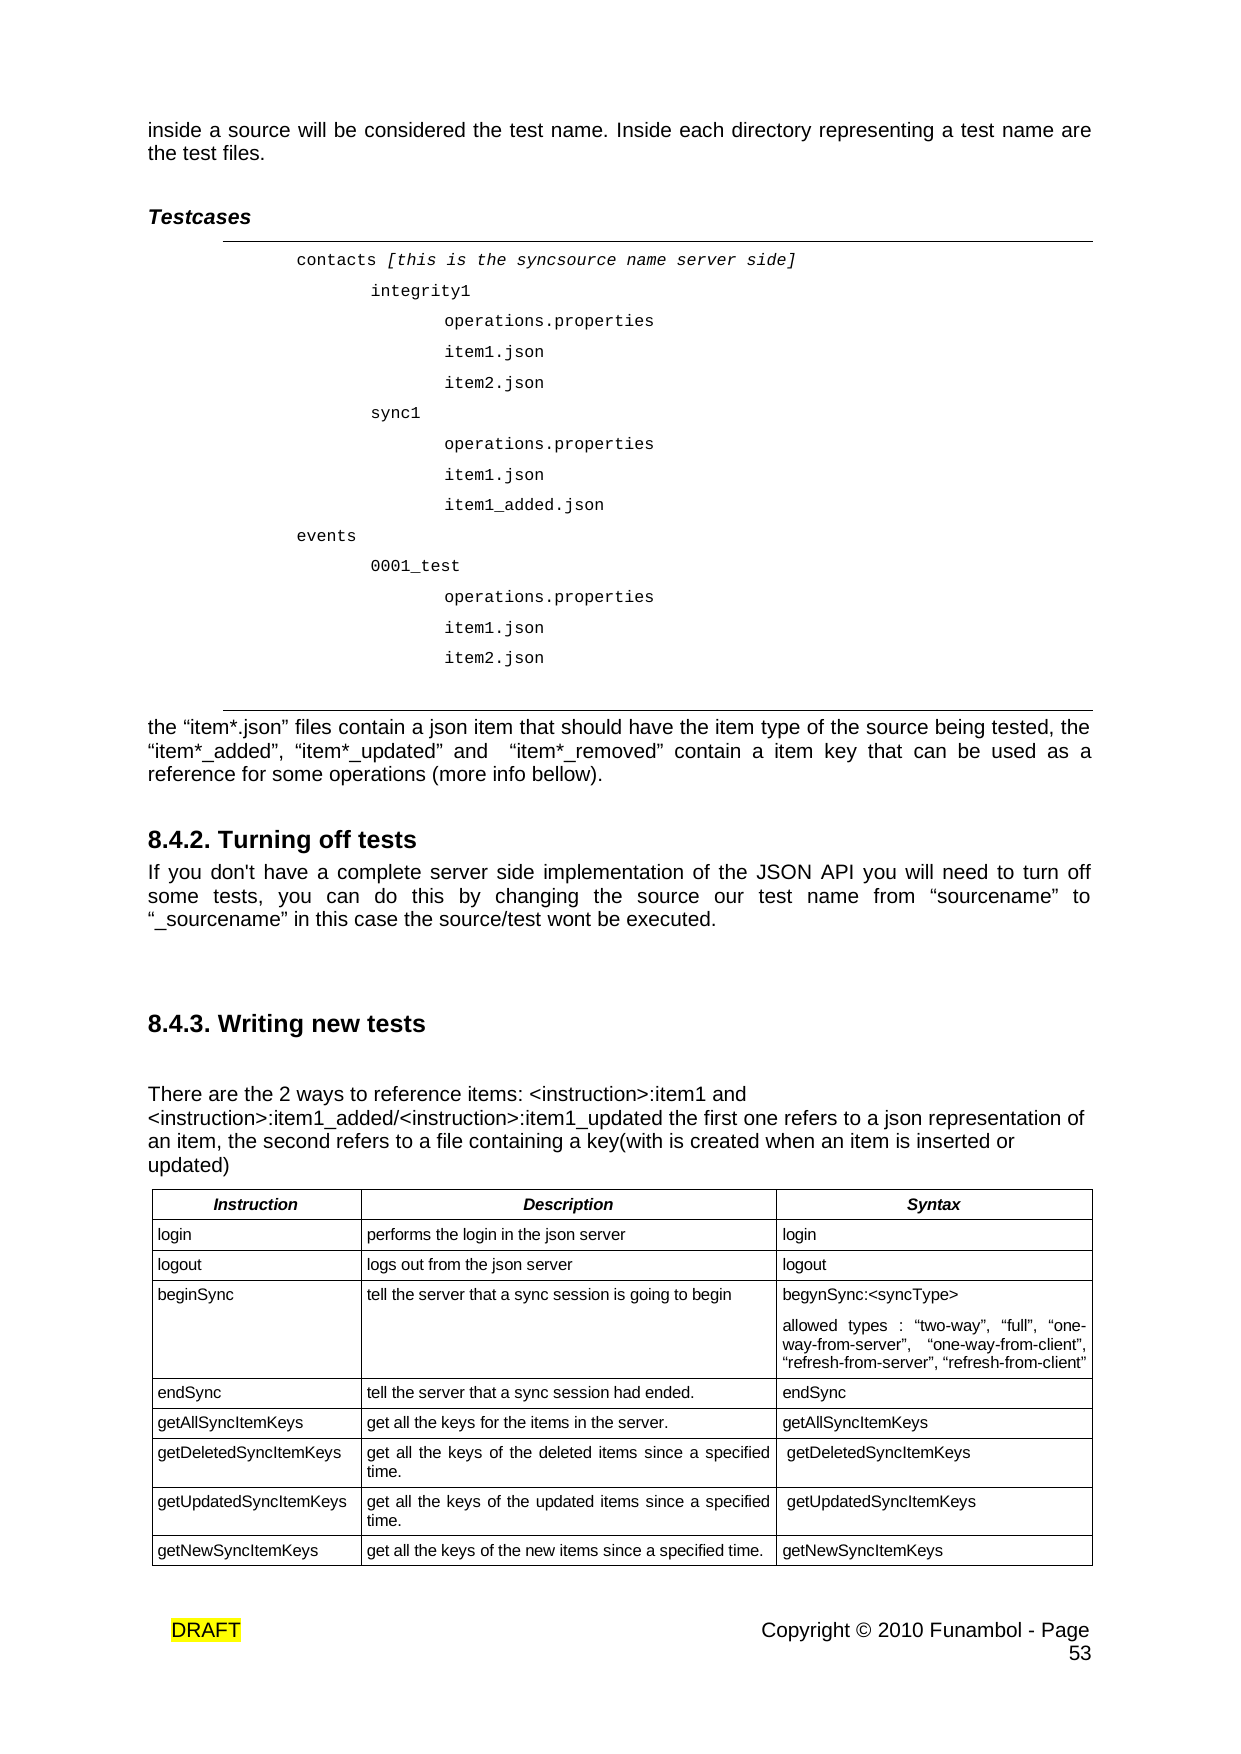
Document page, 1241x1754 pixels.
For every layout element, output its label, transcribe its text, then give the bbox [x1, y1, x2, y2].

text item1.json [223, 333, 1093, 362]
table_cell begynSync:<syncType> allowed types : “two-way”, “full”, “one-way-from-server”, “one-way-from-client”, “refresh-from-server”, “refresh-from-client” [777, 1281, 1092, 1378]
text item2.json [223, 364, 1093, 393]
table_cell get all the keys of the updated items since a specified time. [362, 1488, 776, 1535]
table_header Instruction [153, 1190, 361, 1219]
table_cell getAllSyncItemKeys [153, 1409, 361, 1438]
table_cell getDeletedSyncItemKeys [153, 1439, 361, 1487]
text operations.properties [223, 578, 1093, 607]
text item2.json [223, 639, 1093, 669]
table_cell get all the keys of the deleted items since a specified time. [362, 1439, 776, 1487]
table_header Description [362, 1190, 776, 1219]
table_cell logout [777, 1251, 1092, 1280]
subtitle Writing new tests [148, 1010, 1093, 1038]
subtitle Testcases [148, 205, 1093, 229]
table_cell getDeletedSyncItemKeys [777, 1439, 1092, 1487]
table_header Syntax [777, 1190, 1092, 1219]
text inside a source will be considered the test name. Inside each directory representing a test name are the test files. [148, 118, 1093, 165]
text If you don't have a complete server side implementation of the JSON API you will need to turn off some tests, you can do this by changing the source our test name from “sourcename” to “_sourcename” in this case the source/test wont be executed. [148, 861, 1093, 931]
text the “item*.json” files contain a json item that should have the item type of the source being tested, the “item*_added”, “item*_updated” and “item*_removed” contain a item key that can be used as a reference for some operations (more info bellow). [148, 716, 1093, 786]
table_cell tell the server that a sync session is going to begin [362, 1281, 776, 1378]
table_cell performs the login in the json server [362, 1220, 776, 1250]
text sync1 [223, 394, 1093, 424]
subtitle Turning off tests [148, 826, 1093, 854]
table_cell beginSync [153, 1281, 361, 1378]
table_cell get all the keys of the new items since a specified time. [362, 1536, 776, 1565]
text item1.json [223, 456, 1093, 485]
table_cell logout [153, 1251, 361, 1280]
table_cell endSync [777, 1379, 1092, 1408]
text events [223, 517, 1093, 546]
table_cell logs out from the json server [362, 1251, 776, 1280]
text 0001_test [223, 548, 1093, 577]
table_cell getAllSyncItemKeys [777, 1409, 1092, 1438]
text item1.json [223, 609, 1093, 638]
table_cell getUpdatedSyncItemKeys [777, 1488, 1092, 1535]
text operations.properties [223, 425, 1093, 454]
table_cell getNewSyncItemKeys [153, 1536, 361, 1565]
text There are the 2 ways to reference items: <instruction>:item1 and <instruction>:item1_added/<instruction>:item1_updated the first one refers to a json representation of an item, the second refers to a file containing a key(with is created when an item is inserted or updated) [148, 1083, 1093, 1177]
table_cell tell the server that a sync session had ended. [362, 1379, 776, 1408]
table_cell login [777, 1220, 1092, 1250]
table_cell getUpdatedSyncItemKeys [153, 1488, 361, 1535]
table_cell get all the keys for the items in the server. [362, 1409, 776, 1438]
text item1_added.json [223, 486, 1093, 516]
text integrity1 [223, 272, 1093, 301]
text operations.properties [223, 303, 1093, 332]
table_cell getNewSyncItemKeys [777, 1536, 1092, 1565]
text contacts [this is the syncsource name server side] [223, 242, 1093, 271]
table_cell endSync [153, 1379, 361, 1408]
table_cell login [153, 1220, 361, 1250]
